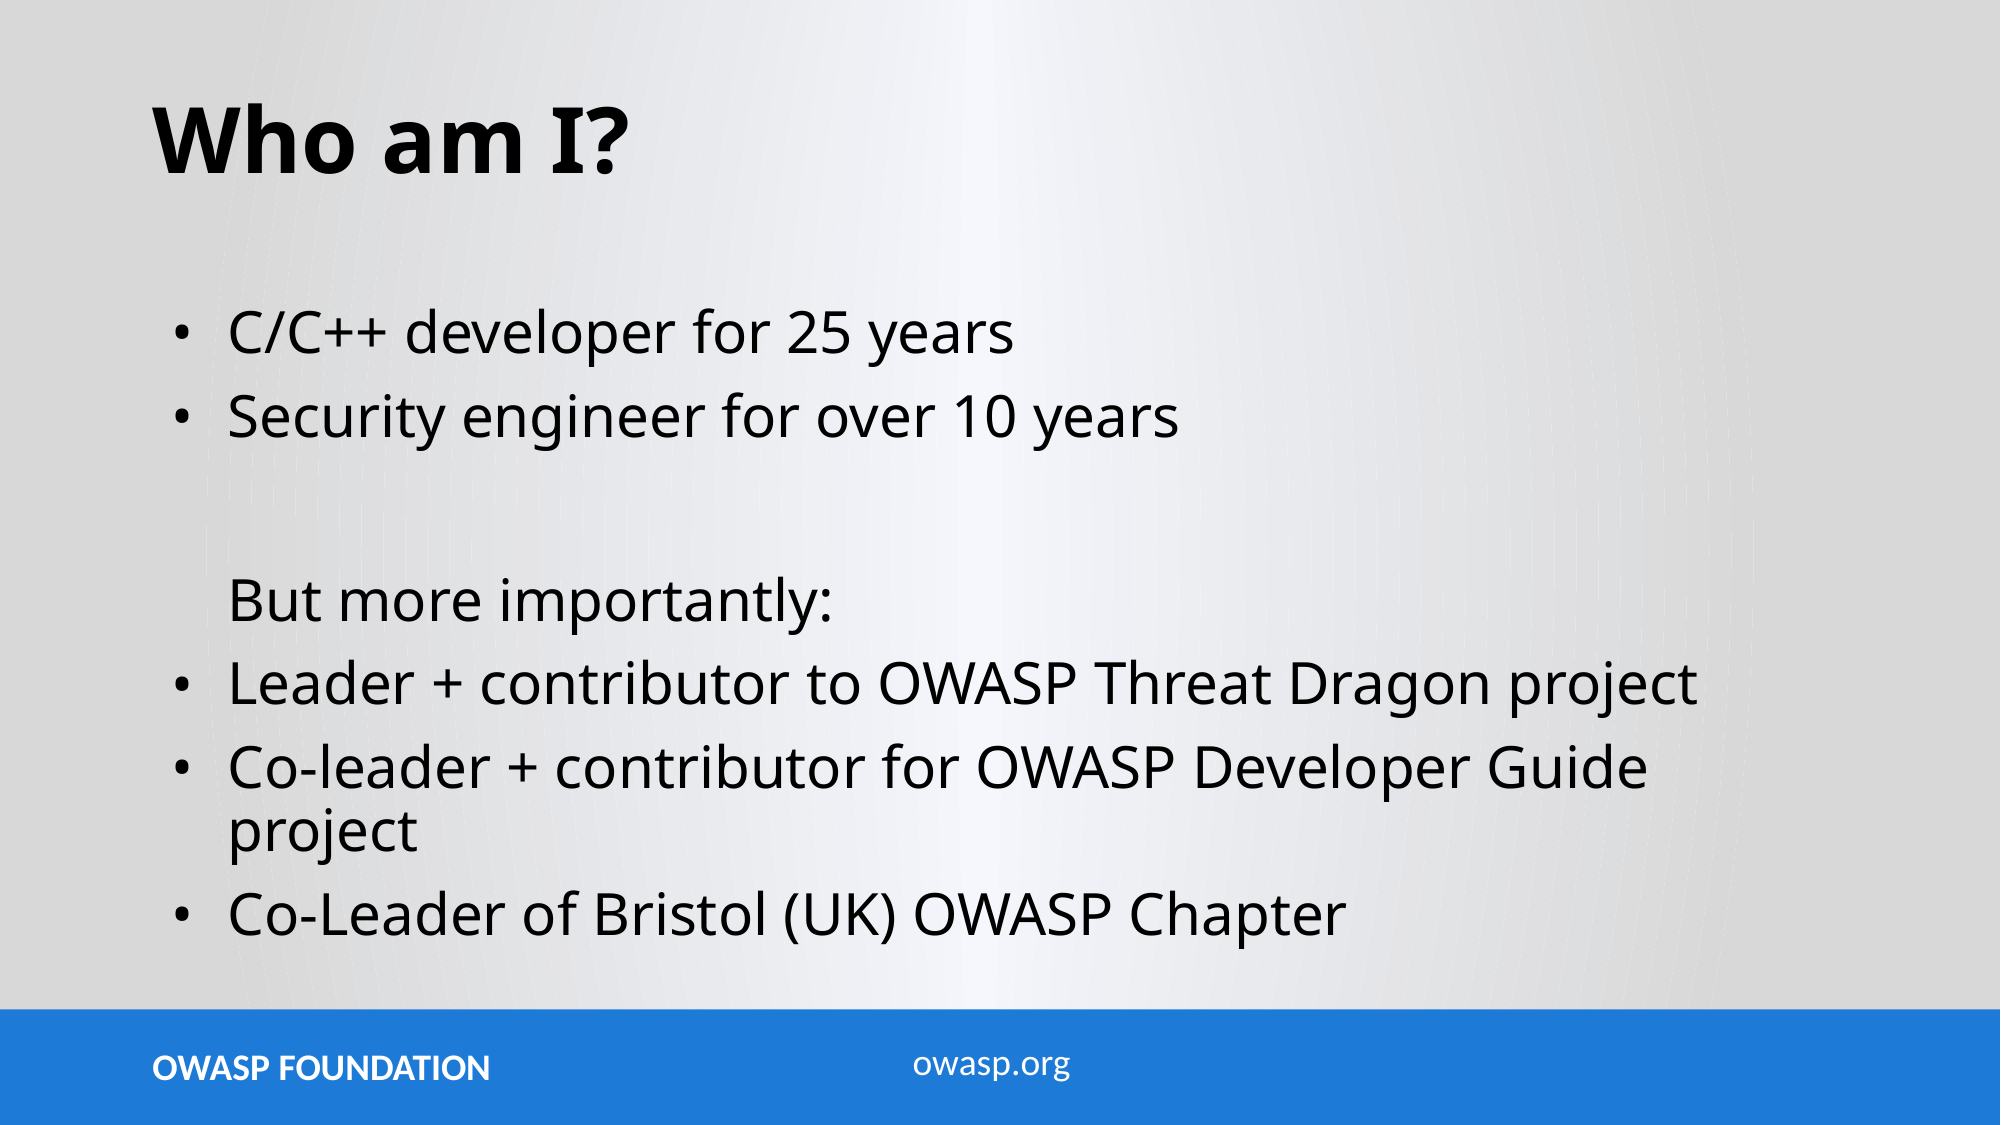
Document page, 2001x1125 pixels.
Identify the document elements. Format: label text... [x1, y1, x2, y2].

title Who am I? [137, 35, 1863, 253]
list C/C++ developer for 25 years Security engineer for over 10 years But more importantly: Leader + contributor to OWASP Threat Dragon project Co-leader + contributor for OWASP Developer Guide project Co-Leader of Bristol (UK) OWASP Chapter [137, 295, 1863, 938]
